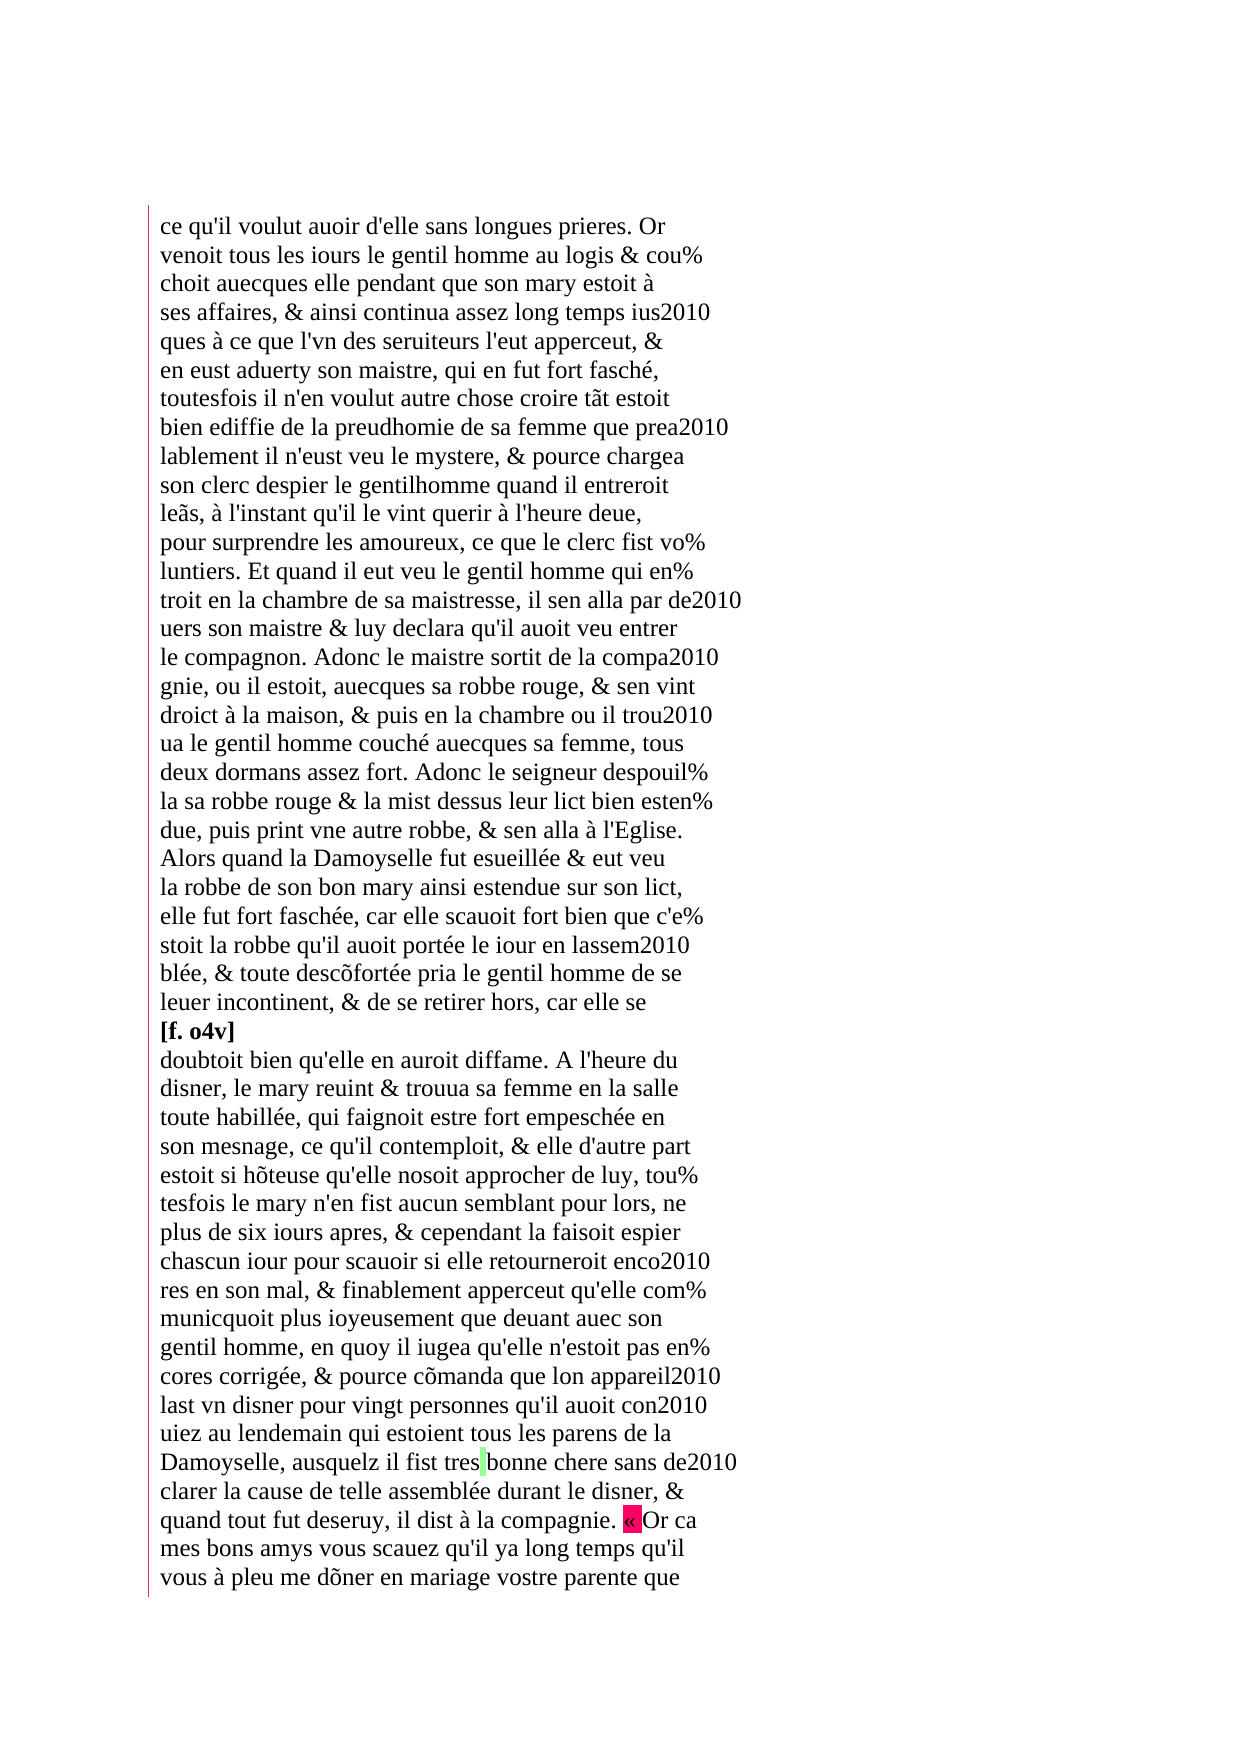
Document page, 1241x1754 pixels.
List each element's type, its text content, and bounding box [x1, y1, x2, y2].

text ce qu'il voulut auoir d'elle sans longues prieres. Or venoit tous les iours le gentil homme au logis & cou% choit auecques elle pendant que son mary estoit à ses affaires, & ainsi continua assez long temps ius2010 ques à ce que l'vn des seruiteurs l'eut apperceut, & en eust aduerty son maistre, qui en fut fort fasché, toutesfois il n'en voulut autre chose croire tãt estoit bien ediffie de la preudhomie de sa femme que prea2010 lablement il n'eust veu le mystere, & pource chargea son clerc despier le gentilhomme quand il entreroit leãs, à l'instant qu'il le vint querir à l'heure deue, pour surprendre les amoureux, ce que le clerc fist vo% luntiers. Et quand il eut veu le gentil homme qui en% troit en la chambre de sa maistresse, il sen alla par de2010 uers son maistre & luy declara qu'il auoit veu entrer le compagnon. Adonc le maistre sortit de la compa2010 gnie, ou il estoit, auecques sa robbe rouge, & sen vint droict à la maison, & puis en la chambre ou il trou2010 ua le gentil homme couché auecques sa femme, tous deux dormans assez fort. Adonc le seigneur despouil% la sa robbe rouge & la mist dessus leur lict bien esten% due, puis print vne autre robbe, & sen alla à l'Eglise. Alors quand la Damoyselle fut esueillée & eut veu la robbe de son bon mary ainsi estendue sur son lict, elle fut fort faschée, car elle scauoit fort bien que c'e% stoit la robbe qu'il auoit portée le iour en lassem2010 blée, & toute descõfortée pria le gentil homme de se leuer incontinent, & de se retirer hors, car elle se [f. o4v] doubtoit bien qu'elle en auroit diffame. A l'heure du disner, le mary reuint & trouua sa femme en la salle toute habillée, qui faignoit estre fort empeschée en son mesnage, ce qu'il contemploit, & elle d'autre part estoit si hõteuse qu'elle nosoit approcher de luy, tou% tesfois le mary n'en fist aucun semblant pour lors, ne plus de six iours apres, & cependant la faisoit espier chascun iour pour scauoir si elle retourneroit enco2010 res en son mal, & finablement apperceut qu'elle com% municquoit plus ioyeusement que deuant auec son gentil homme, en quoy il iugea qu'elle n'estoit pas en% cores corrigée, & pource cõmanda que lon appareil2010 last vn disner pour vingt personnes qu'il auoit con2010 uiez au lendemain qui estoient tous les parens de la Damoyselle, ausquelz il fist tres bonne chere sans de2010 clarer la cause de telle assemblée durant le disner, & quand tout fut deseruy, il dist à la compagnie. « Or ca mes bons amys vous scauez qu'il ya long temps qu'il vous à pleu me dõner en mariage vostre parente que [149, 205, 1093, 1597]
